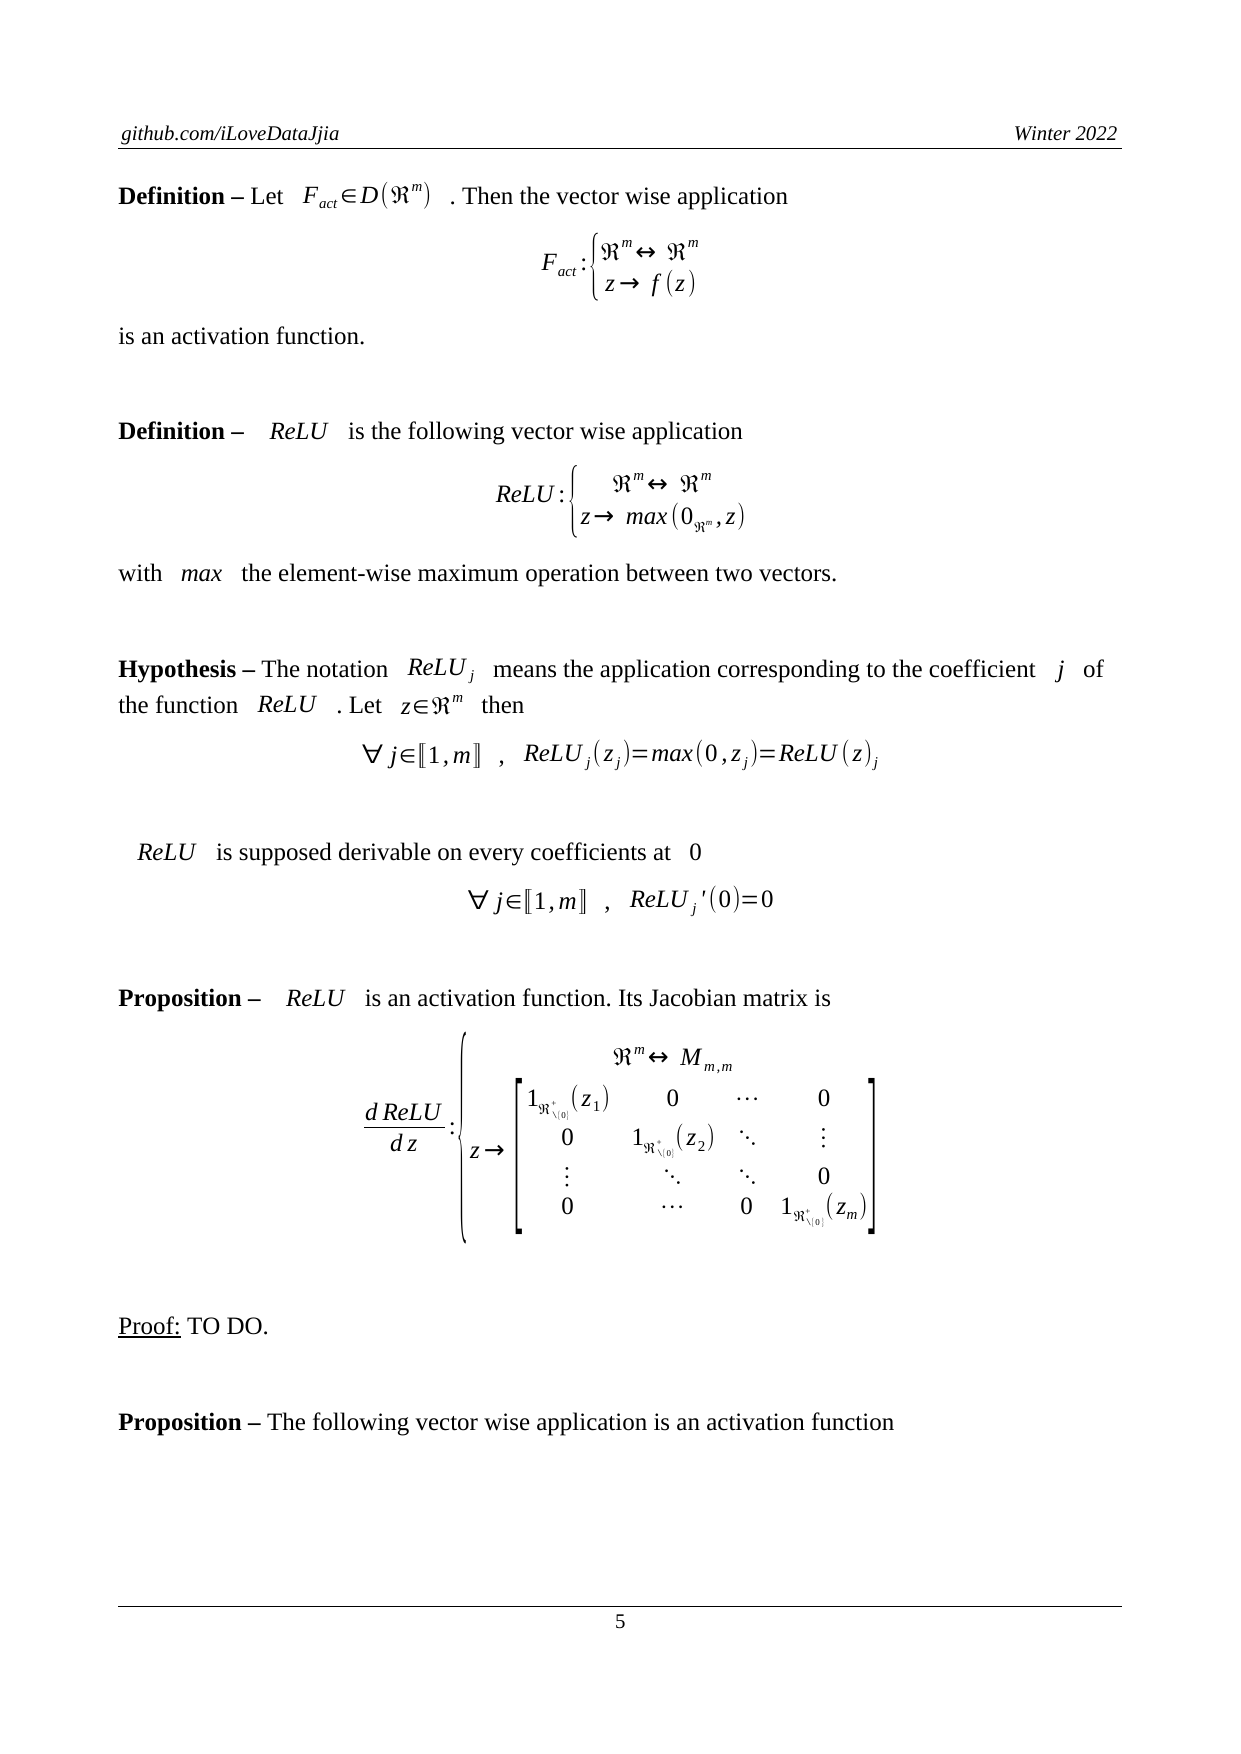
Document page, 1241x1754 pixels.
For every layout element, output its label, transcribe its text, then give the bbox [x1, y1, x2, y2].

text Proposition – is an activation function. Its Jacobian matrix is [118, 983, 1122, 1012]
text Definition – is the following vector wise application [118, 416, 1122, 445]
text Proposition – The following vector wise application is an activation function [118, 1407, 1122, 1435]
text Proof: TO DO. [118, 1311, 1122, 1340]
text Hypothesis – The notationmeans the application corresponding to the coefficientof the function. Letthen [118, 653, 1122, 720]
text withthe element-wise maximum operation between two vectors. [118, 558, 1122, 587]
text is an activation function. [118, 321, 1122, 350]
text is supposed derivable on every coefficients at [118, 837, 1122, 866]
text , [118, 739, 1122, 771]
text , [118, 885, 1122, 917]
text Definition – Let. Then the vector wise application [118, 178, 1122, 213]
